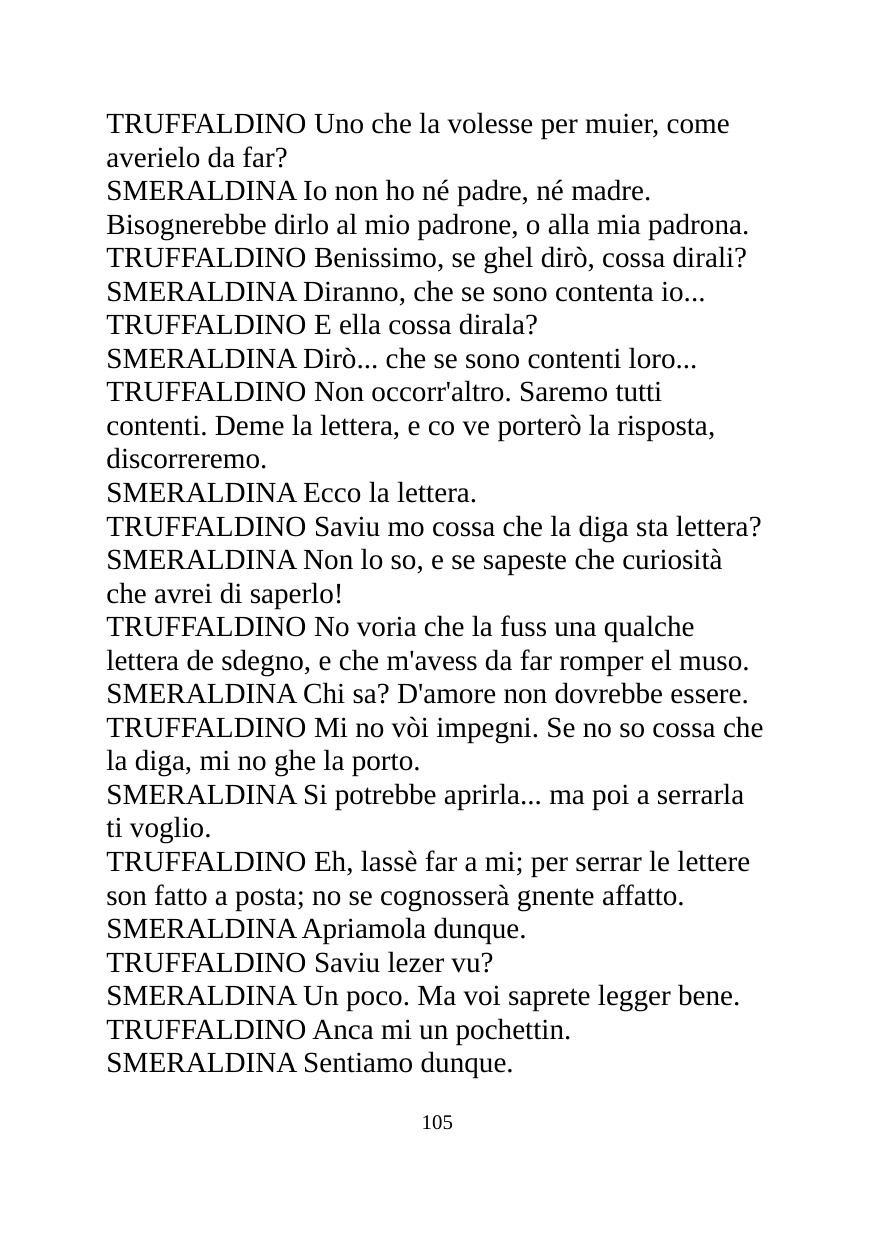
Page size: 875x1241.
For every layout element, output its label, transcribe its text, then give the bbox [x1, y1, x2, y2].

text SMERALDINA Sentiamo dunque. [106, 1045, 768, 1079]
text TRUFFALDINO Benissimo, se ghel dirò, cossa dirali? [106, 240, 768, 274]
text SMERALDINA Apriamola dunque. [106, 911, 768, 945]
text SMERALDINA Diranno, che se sono contenta io... [106, 274, 768, 307]
text TRUFFALDINO Anca mi un pochettin. [106, 1012, 768, 1045]
text SMERALDINA Io non ho né padre, né madre. Bisognerebbe dirlo al mio padrone, o alla mia padrona. [106, 173, 768, 240]
text TRUFFALDINO Saviu mo cossa che la diga sta lettera? [106, 509, 768, 542]
text TRUFFALDINO Uno che la volesse per muier, come averielo da far? [106, 106, 768, 173]
text TRUFFALDINO Mi no vòi impegni. Se no so cossa che la diga, mi no ghe la porto. [106, 710, 768, 777]
text SMERALDINA Un poco. Ma voi saprete legger bene. [106, 978, 768, 1012]
text TRUFFALDINO Eh, lassè far a mi; per serrar le lettere son fatto a posta; no se cognosserà gnente affatto. [106, 844, 768, 911]
text SMERALDINA Dirò... che se sono contenti loro... [106, 341, 768, 374]
text SMERALDINA Chi sa? D'amore non dovrebbe essere. [106, 676, 768, 710]
text TRUFFALDINO Non occorr'altro. Saremo tutti contenti. Deme la lettera, e co ve porterò la risposta, discorreremo. [106, 374, 768, 475]
text SMERALDINA Non lo so, e se sapeste che curiosità che avrei di saperlo! [106, 542, 768, 609]
text TRUFFALDINO No voria che la fuss una qualche lettera de sdegno, e che m'avess da far romper el muso. [106, 609, 768, 676]
text SMERALDINA Ecco la lettera. [106, 475, 768, 509]
text TRUFFALDINO E ella cossa dirala? [106, 307, 768, 341]
text TRUFFALDINO Saviu lezer vu? [106, 945, 768, 978]
text SMERALDINA Si potrebbe aprirla... ma poi a serrarla ti voglio. [106, 777, 768, 844]
